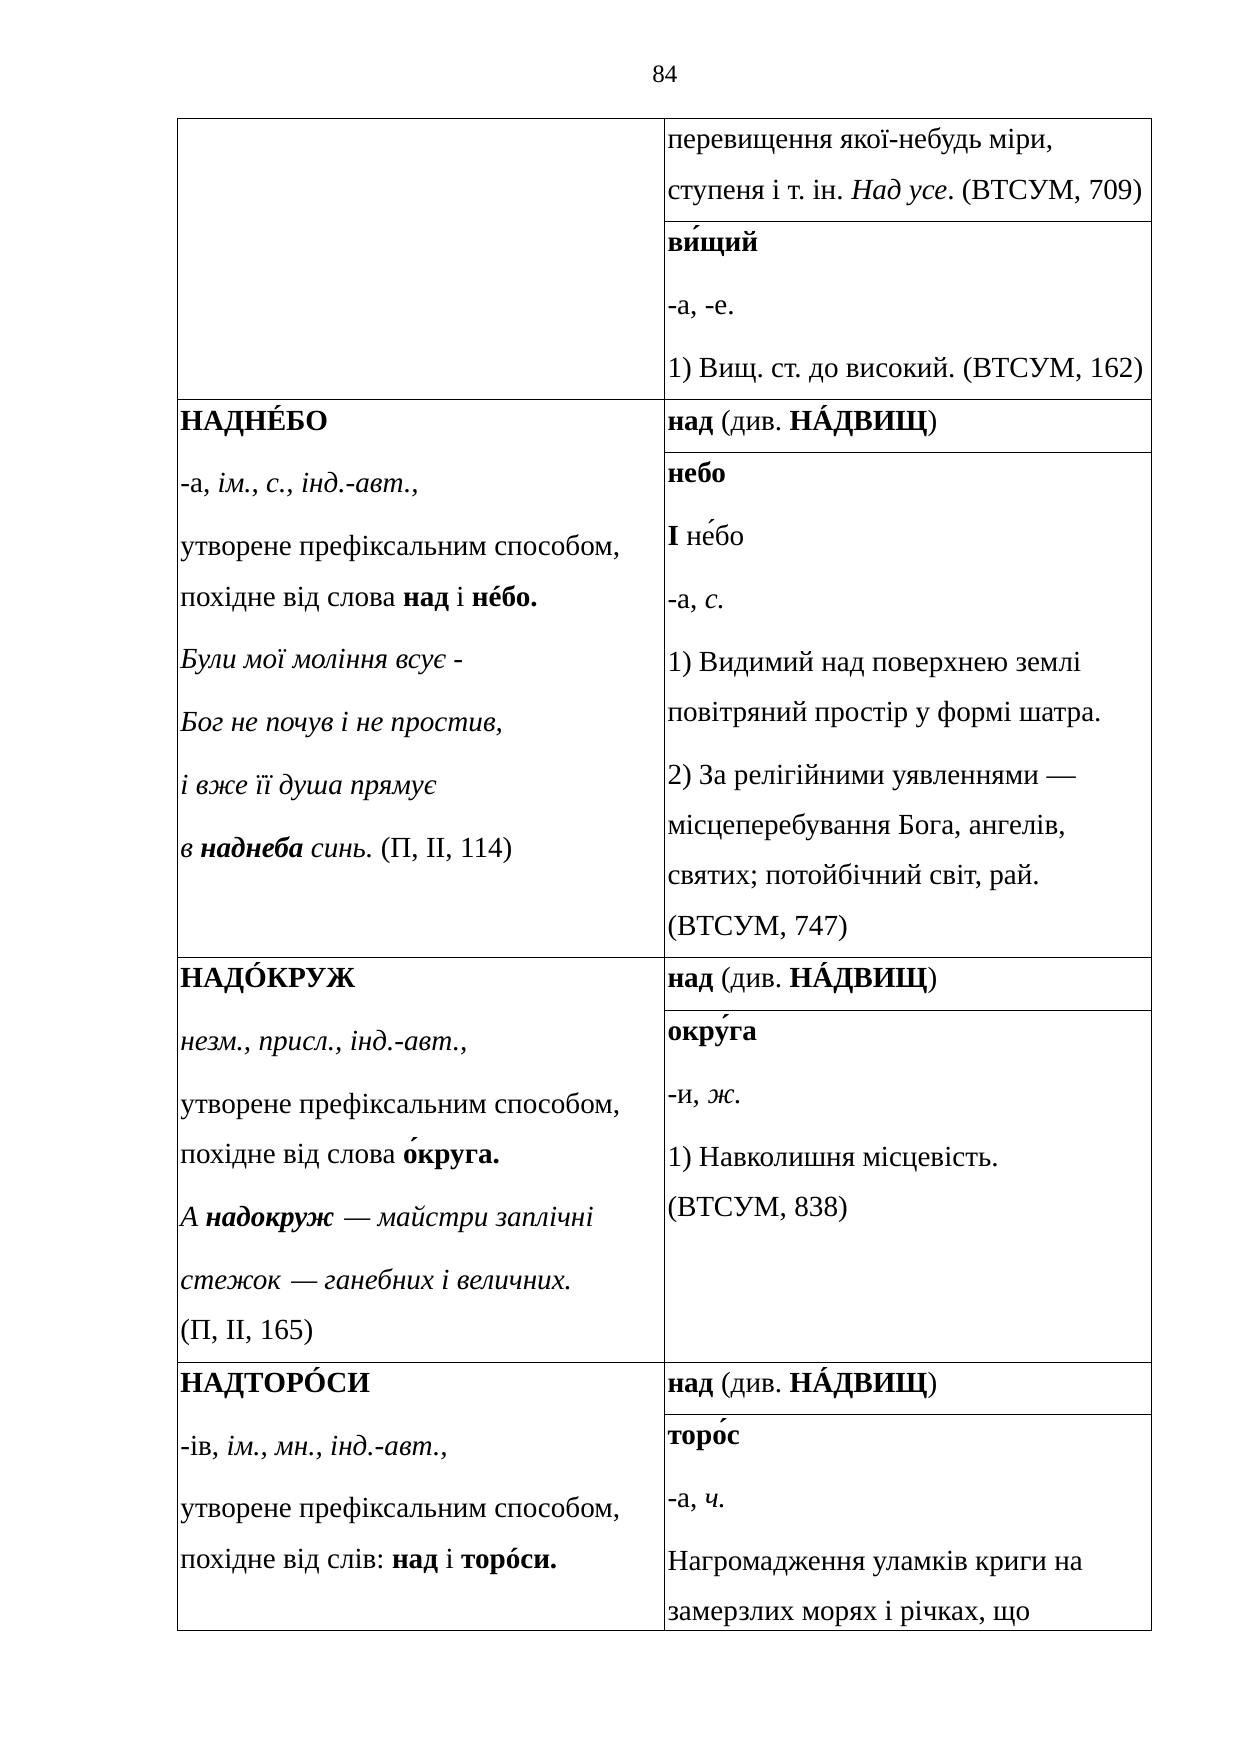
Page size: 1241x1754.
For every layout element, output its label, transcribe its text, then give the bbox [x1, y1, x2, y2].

table_cell над (див. НÁДВИЩ) [665, 400, 1151, 452]
table_cell НАДТОРÓСИ -ів, ім., мн., інд.-авт., утворене префіксальним способом, похідне від слів: над і торóси. [178, 1363, 664, 1630]
table_cell небо I не́бо -а, с. 1) Видимий над поверхнею землі повітряний простір у формі шатра. 2) За релігійними уявленнями — місцеперебування Бога, ангелів, святих; потойбічний світ, рай. (ВТСУМ, 747) [665, 453, 1151, 957]
table_cell окру́га -и, ж. 1) Навколишня місцевість. (ВТСУМ, 838) [665, 1011, 1151, 1361]
table_cell перевищення якої-небудь міри, ступеня і т. ін. Над усе. (ВТСУМ, 709) [665, 119, 1151, 221]
table_cell торо́с -а, ч. Нагромадження уламків криги на замерзлих морях і річках, що [665, 1415, 1151, 1630]
table_cell над (див. НÁДВИЩ) [665, 1363, 1151, 1414]
table_cell [178, 119, 664, 399]
table_cell над (див. НÁДВИЩ) [665, 958, 1151, 1009]
table_cell НАДНÉБО -а, ім., с., інд.-авт., утворене префіксальним способом, похідне від слова над і нéбо. Були мої моління всує - Бог не почув і не простив, і вже її душа прямує в наднеба синь. (П, ІІ, 114) [178, 400, 664, 957]
table_cell НАДÓКРУЖ незм., присл., інд.-авт., утворене префіксальним способом, похідне від слова о́круга. А надокруж — майстри заплічні стежок — ганебних і величних. (П, ІІ, 165) [178, 958, 664, 1361]
table_cell ви́щий -а, -е. 1) Вищ. ст. до високий. (ВТСУМ, 162) [665, 222, 1151, 399]
